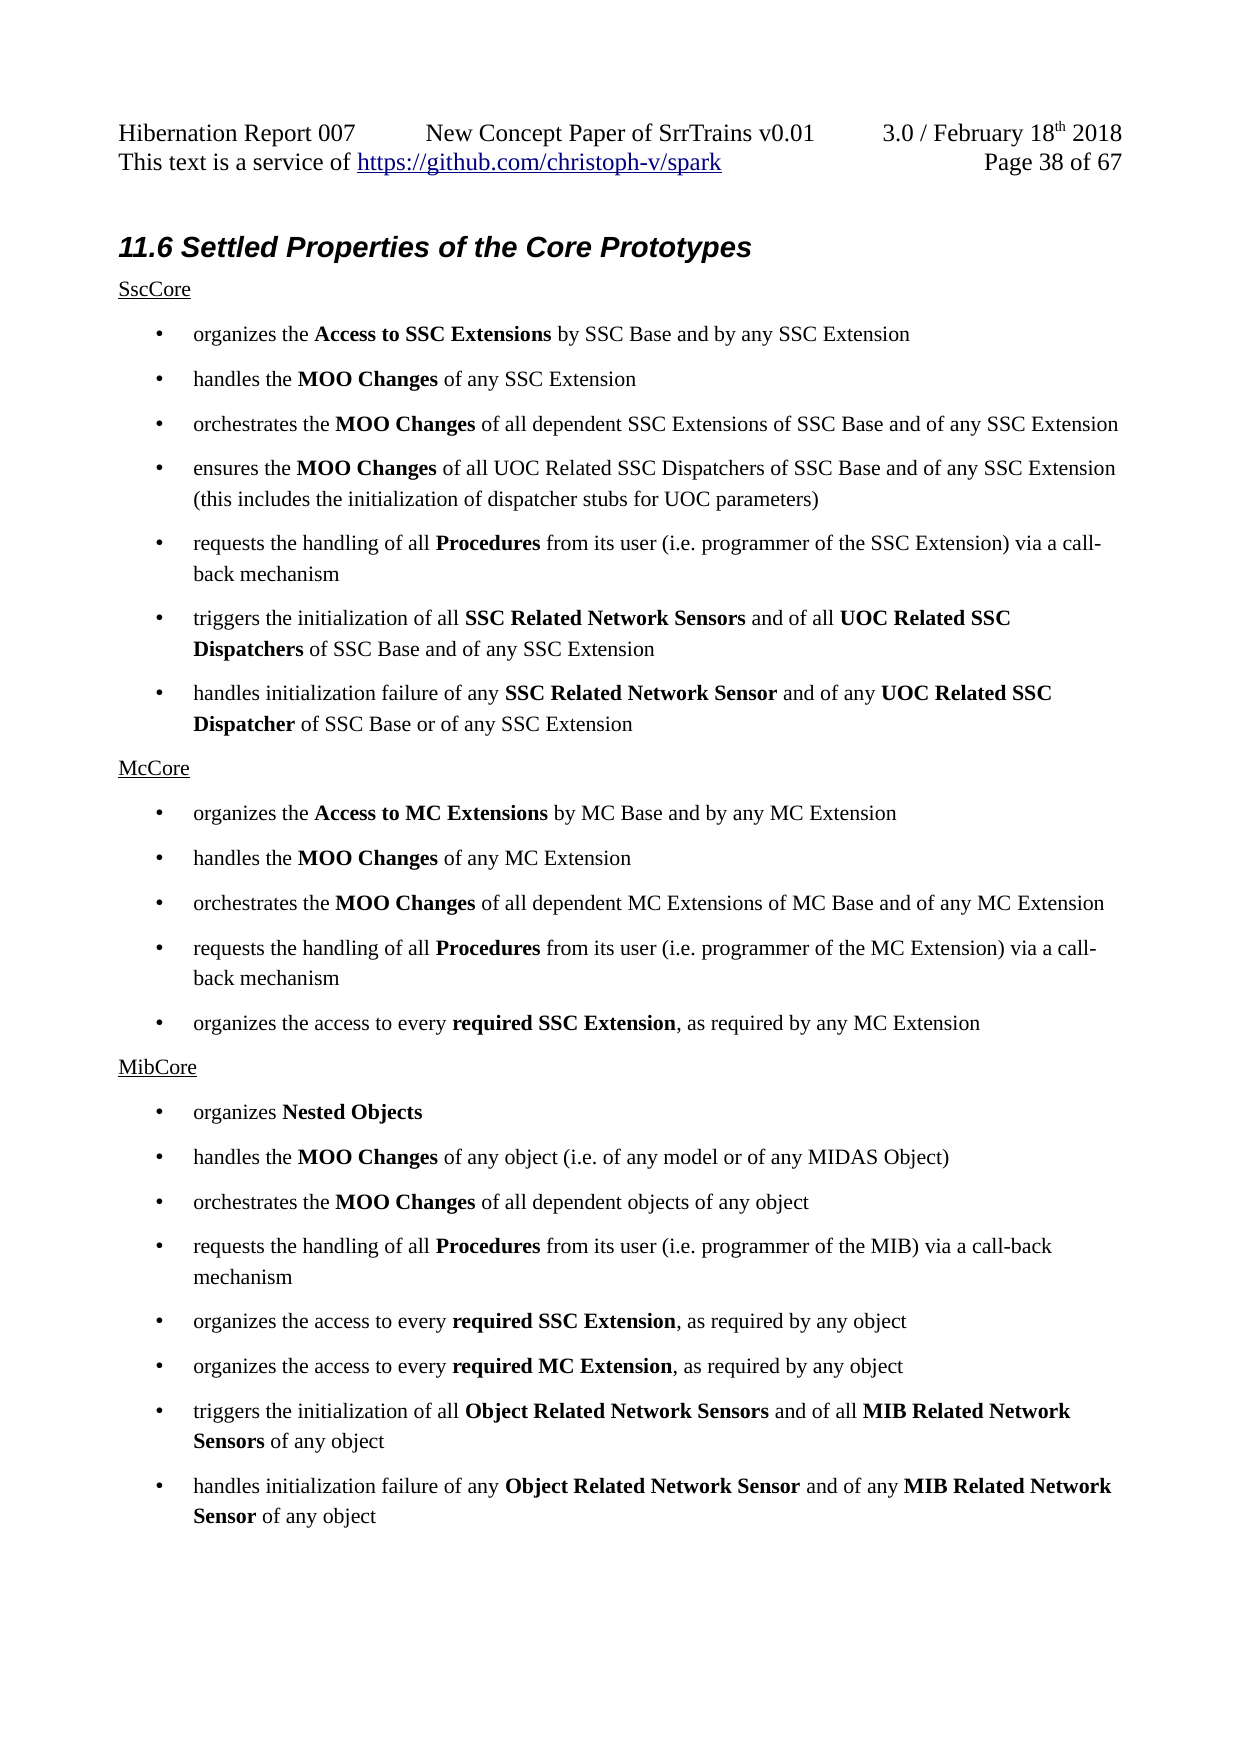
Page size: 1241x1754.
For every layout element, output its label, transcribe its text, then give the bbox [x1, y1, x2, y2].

list orchestrates the MOO Changes of all dependent MC Extensions of MC Base and of any MC Extension [156, 890, 1122, 915]
list handles initialization failure of any SSC Related Network Sensor and of any UOC Related SSC Dispatcher of SSC Base or of any SSC Extension [156, 680, 1122, 736]
text SscCore [118, 276, 1122, 301]
list triggers the initialization of all Object Related Network Sensors and of all MIB Related Network Sensors of any object [156, 1398, 1122, 1453]
list organizes Nested Objects [156, 1099, 1122, 1124]
list organizes the access to every required SSC Extension, as required by any MC Extension [156, 1009, 1122, 1035]
list triggers the initialization of all SSC Related Network Sensors and of all UOC Related SSC Dispatchers of SSC Base and of any SSC Extension [156, 605, 1122, 661]
list requests the handling of all Procedures from its user (i.e. programmer of the MIB) via a call-back mechanism [156, 1233, 1122, 1289]
text McCore [118, 755, 1122, 781]
list requests the handling of all Procedures from its user (i.e. programmer of the MC Extension) via a call-back mechanism [156, 934, 1122, 990]
list ensures the MOO Changes of all UOC Related SSC Dispatchers of SSC Base and of any SSC Extension (this includes the initialization of dispatcher stubs for UOC parameters) [156, 455, 1122, 511]
list handles the MOO Changes of any object (i.e. of any model or of any MIDAS Object) [156, 1144, 1122, 1169]
list orchestrates the MOO Changes of all dependent objects of any object [156, 1189, 1122, 1214]
text MibCore [118, 1054, 1122, 1079]
list handles the MOO Changes of any SSC Extension [156, 366, 1122, 391]
list organizes the Access to SSC Extensions by SSC Base and by any SSC Extension [156, 321, 1122, 346]
list organizes the access to every required MC Extension, as required by any object [156, 1353, 1122, 1378]
list requests the handling of all Procedures from its user (i.e. programmer of the SSC Extension) via a call-back mechanism [156, 530, 1122, 586]
list orchestrates the MOO Changes of all dependent SSC Extensions of SSC Base and of any SSC Extension [156, 411, 1122, 436]
list handles the MOO Changes of any MC Extension [156, 845, 1122, 870]
list handles initialization failure of any Object Related Network Sensor and of any MIB Related Network Sensor of any object [156, 1473, 1122, 1528]
list organizes the access to every required SSC Extension, as required by any object [156, 1308, 1122, 1334]
list organizes the Access to MC Extensions by MC Base and by any MC Extension [156, 800, 1122, 825]
subtitle 11.6 Settled Properties of the Core Prototypes [118, 230, 1122, 264]
